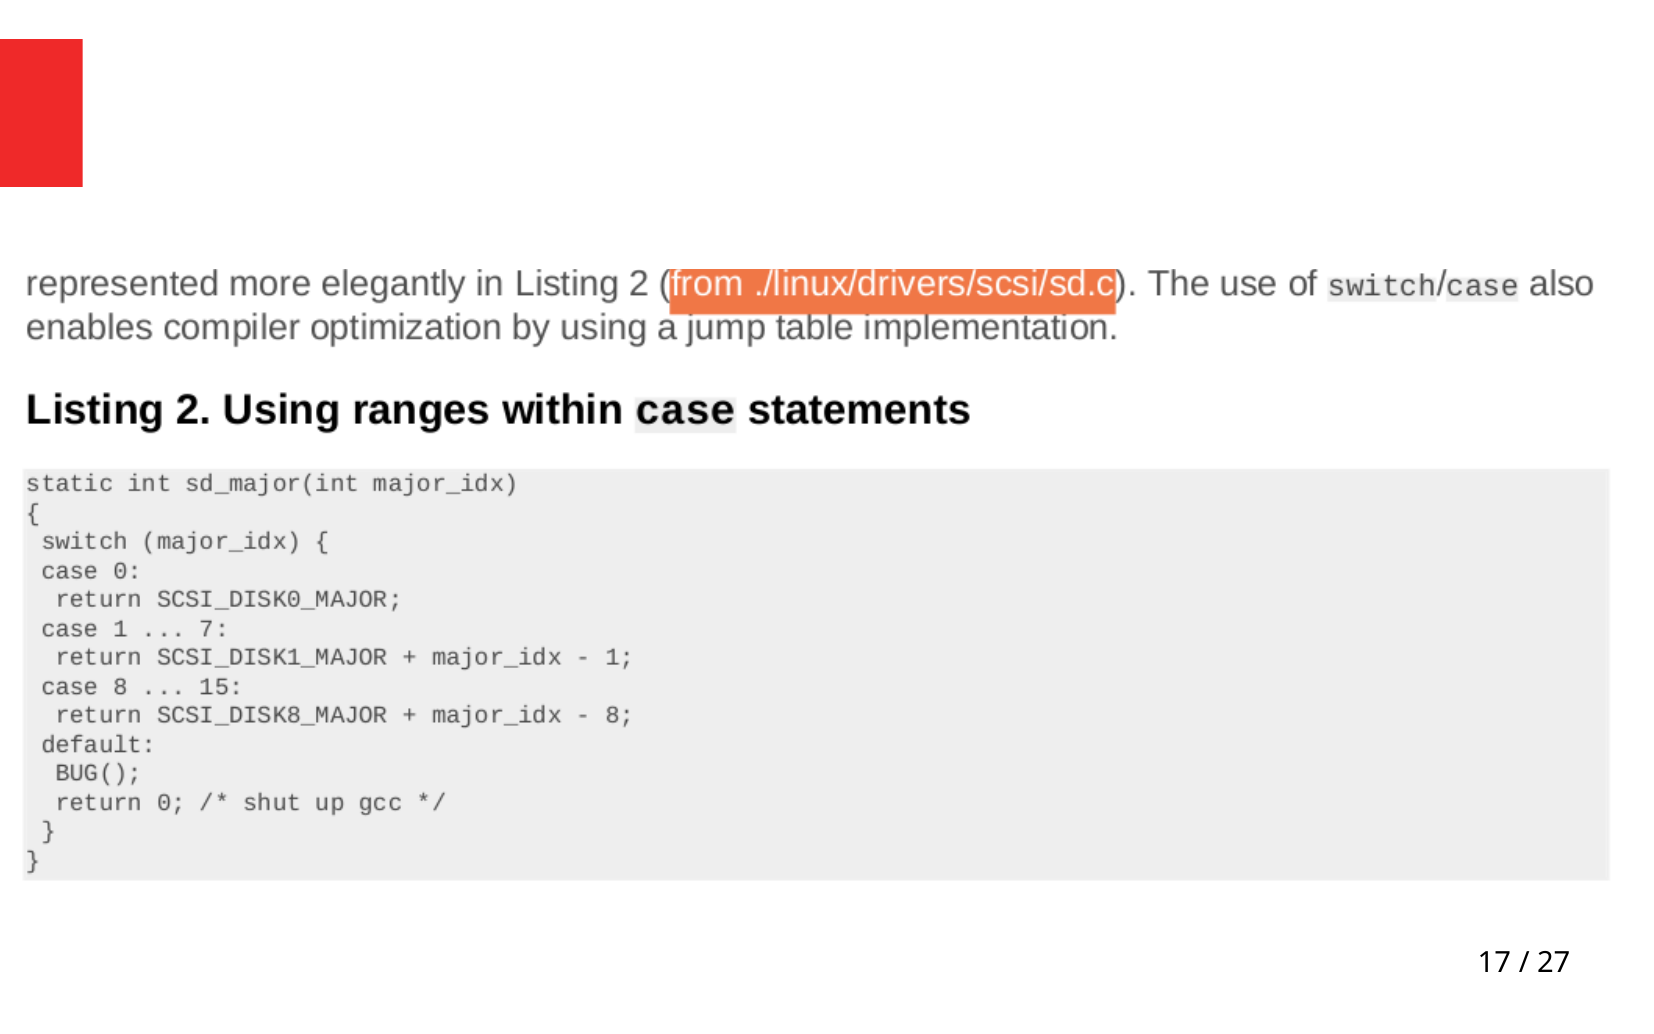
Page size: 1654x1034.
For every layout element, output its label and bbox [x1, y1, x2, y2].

picture [15, 269, 1626, 899]
